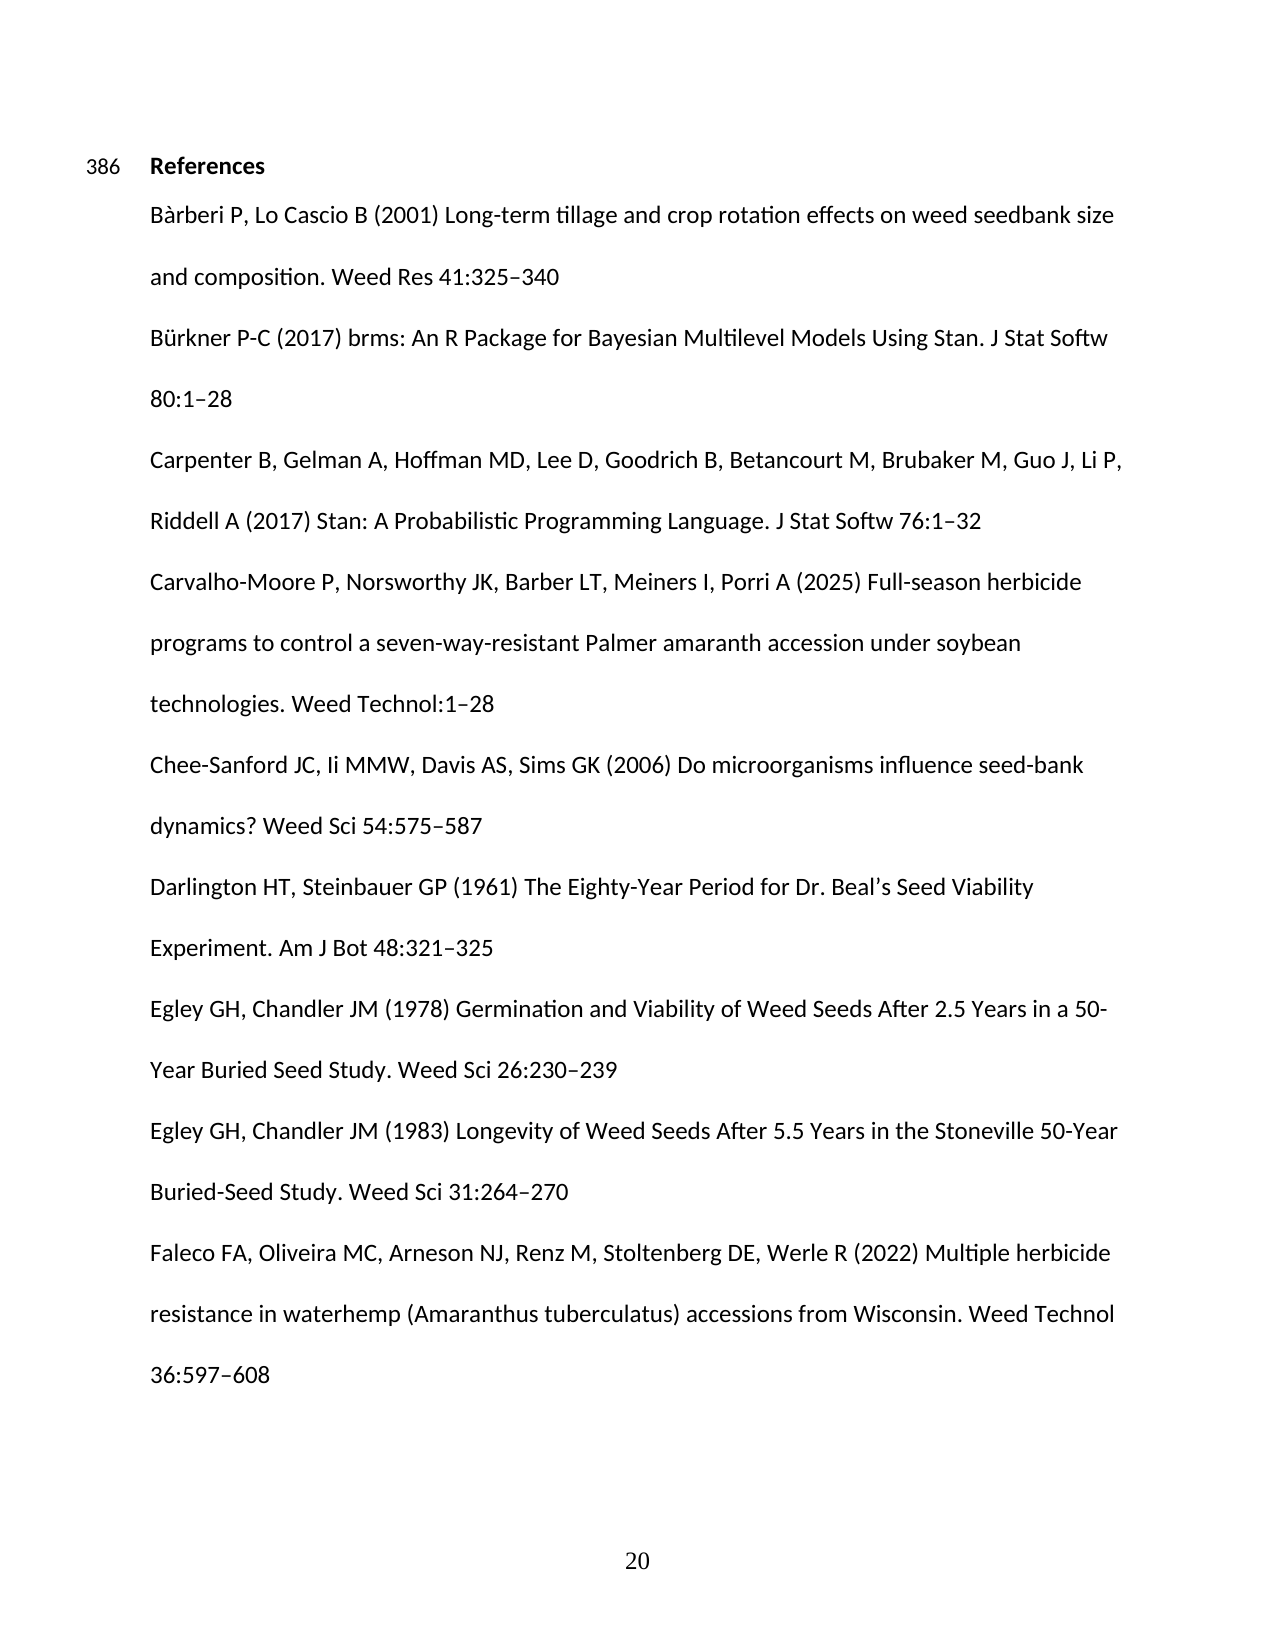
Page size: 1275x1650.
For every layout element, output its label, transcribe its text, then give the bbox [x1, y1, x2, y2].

text Faleco FA, Oliveira MC, Arneson NJ, Renz M, Stoltenberg DE, Werle R (2022) Multiple herbicide resistance in waterhemp (Amaranthus tuberculatus) accessions from Wisconsin. Weed Technol 36:597–608 [150, 1237, 1125, 1390]
text Chee-Sanford JC, Ii MMW, Davis AS, Sims GK (2006) Do microorganisms influence seed-bank dynamics? Weed Sci 54:575–587 [150, 749, 1125, 841]
text Egley GH, Chandler JM (1983) Longevity of Weed Seeds After 5.5 Years in the Stoneville 50-Year Buried-Seed Study. Weed Sci 31:264–270 [150, 1115, 1125, 1207]
text Egley GH, Chandler JM (1978) Germination and Viability of Weed Seeds After 2.5 Years in a 50-Year Buried Seed Study. Weed Sci 26:230–239 [150, 993, 1125, 1085]
text Carpenter B, Gelman A, Hoffman MD, Lee D, Goodrich B, Betancourt M, Brubaker M, Guo J, Li P, Riddell A (2017) Stan: A Probabilistic Programming Language. J Stat Softw 76:1–32 [150, 444, 1125, 535]
text Bürkner P-C (2017) brms: An R Package for Bayesian Multilevel Models Using Stan. J Stat Softw 80:1–28 [150, 322, 1125, 413]
text References [150, 150, 1125, 181]
text Carvalho-Moore P, Norsworthy JK, Barber LT, Meiners I, Porri A (2025) Full-season herbicide programs to control a seven-way-resistant Palmer amaranth accession under soybean technologies. Weed Technol:1–28 [150, 566, 1125, 718]
text Darlington HT, Steinbauer GP (1961) The Eighty-Year Period for Dr. Beal’s Seed Viability Experiment. Am J Bot 48:321–325 [150, 871, 1125, 963]
text Bàrberi P, Lo Cascio B (2001) Long-term tillage and crop rotation effects on weed seedbank size and composition. Weed Res 41:325–340 [150, 199, 1125, 291]
